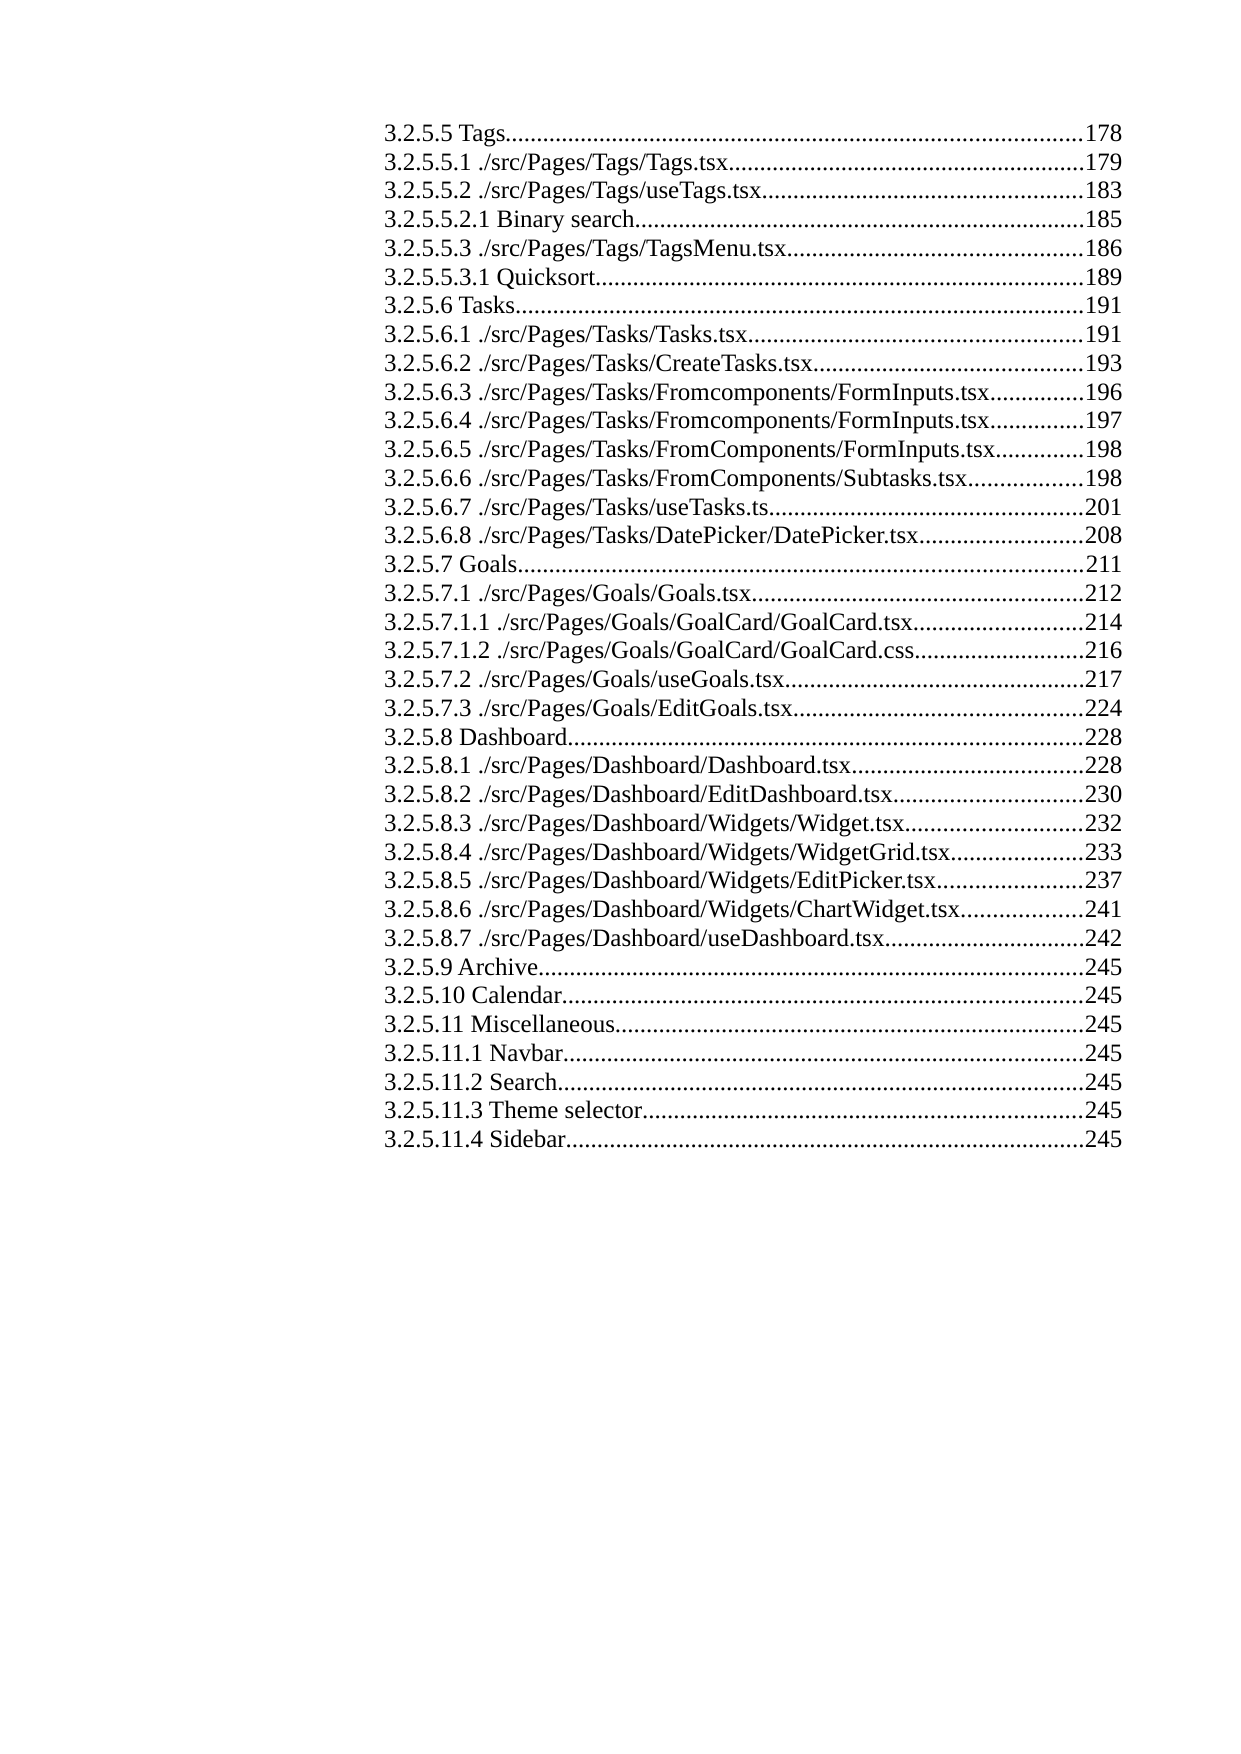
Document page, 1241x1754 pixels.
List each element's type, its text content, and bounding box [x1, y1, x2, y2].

text 3.2.5.6.3 ./src/Pages/Tasks/Fromcomponents/FormInputs.tsx 196 [384, 377, 1122, 406]
text 3.2.5.11.1 Navbar 245 [384, 1038, 1122, 1067]
text 3.2.5.8.2 ./src/Pages/Dashboard/EditDashboard.tsx 230 [384, 779, 1122, 808]
text 3.2.5.8.3 ./src/Pages/Dashboard/Widgets/Widget.tsx 232 [384, 808, 1122, 837]
text 3.2.5.6 Tasks 191 [384, 291, 1122, 319]
text 3.2.5.11 Miscellaneous 245 [384, 1009, 1122, 1038]
text 3.2.5.6.8 ./src/Pages/Tasks/DatePicker/DatePicker.tsx 208 [384, 521, 1122, 549]
text 3.2.5.6.6 ./src/Pages/Tasks/FromComponents/Subtasks.tsx 198 [384, 463, 1122, 492]
text 3.2.5.7.3 ./src/Pages/Goals/EditGoals.tsx 224 [384, 693, 1122, 722]
text 3.2.5.6.4 ./src/Pages/Tasks/Fromcomponents/FormInputs.tsx 197 [384, 406, 1122, 434]
text 3.2.5.7 Goals 211 [384, 549, 1122, 578]
text 3.2.5.7.1.2 ./src/Pages/Goals/GoalCard/GoalCard.css 216 [384, 636, 1122, 664]
text 3.2.5.6.2 ./src/Pages/Tasks/CreateTasks.tsx 193 [384, 348, 1122, 377]
text 3.2.5.5.2 ./src/Pages/Tags/useTags.tsx 183 [384, 176, 1122, 204]
text 3.2.5.8.1 ./src/Pages/Dashboard/Dashboard.tsx 228 [384, 751, 1122, 779]
text 3.2.5.7.2 ./src/Pages/Goals/useGoals.tsx 217 [384, 664, 1122, 693]
text 3.2.5.8.5 ./src/Pages/Dashboard/Widgets/EditPicker.tsx 237 [384, 866, 1122, 894]
text 3.2.5.8.7 ./src/Pages/Dashboard/useDashboard.tsx 242 [384, 923, 1122, 952]
text 3.2.5.5.2.1 Binary search 185 [384, 204, 1122, 233]
text 3.2.5.10 Calendar 245 [384, 981, 1122, 1009]
text 3.2.5.6.5 ./src/Pages/Tasks/FromComponents/FormInputs.tsx 198 [384, 434, 1122, 463]
text 3.2.5.6.1 ./src/Pages/Tasks/Tasks.tsx 191 [384, 319, 1122, 348]
text 3.2.5.11.3 Theme selector 245 [384, 1096, 1122, 1124]
text 3.2.5.8.6 ./src/Pages/Dashboard/Widgets/ChartWidget.tsx 241 [384, 894, 1122, 923]
text 3.2.5.11.2 Search 245 [384, 1067, 1122, 1096]
text 3.2.5.5.3 ./src/Pages/Tags/TagsMenu.tsx 186 [384, 233, 1122, 262]
text 3.2.5.5 Tags 178 [384, 118, 1122, 147]
text 3.2.5.5.3.1 Quicksort 189 [384, 262, 1122, 291]
text 3.2.5.11.4 Sidebar 245 [384, 1124, 1122, 1153]
text 3.2.5.7.1 ./src/Pages/Goals/Goals.tsx 212 [384, 578, 1122, 607]
text 3.2.5.9 Archive 245 [384, 952, 1122, 981]
text 3.2.5.6.7 ./src/Pages/Tasks/useTasks.ts 201 [384, 492, 1122, 521]
text 3.2.5.5.1 ./src/Pages/Tags/Tags.tsx 179 [384, 147, 1122, 176]
text 3.2.5.7.1.1 ./src/Pages/Goals/GoalCard/GoalCard.tsx 214 [384, 607, 1122, 636]
text 3.2.5.8.4 ./src/Pages/Dashboard/Widgets/WidgetGrid.tsx 233 [384, 837, 1122, 866]
text 3.2.5.8 Dashboard 228 [384, 722, 1122, 751]
